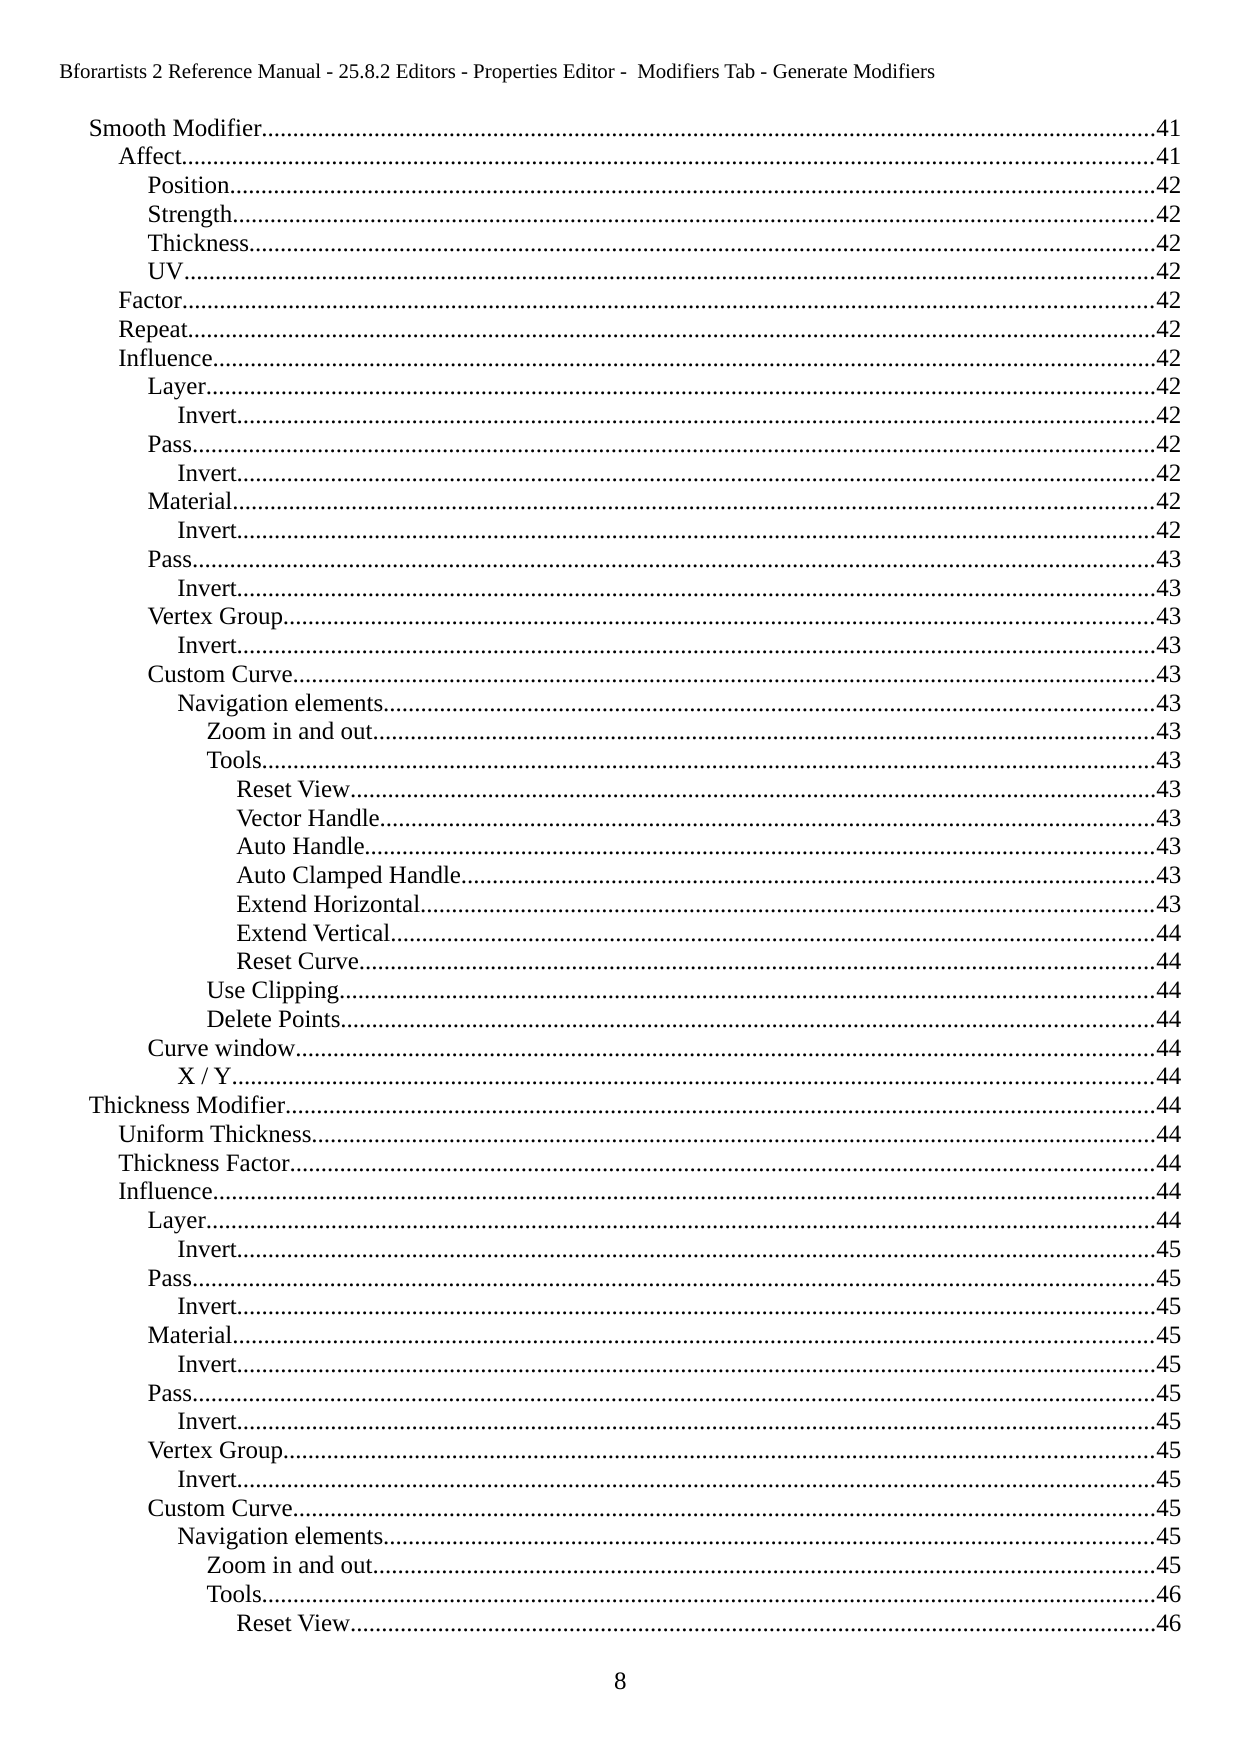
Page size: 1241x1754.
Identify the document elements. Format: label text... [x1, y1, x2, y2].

text X / Y 44 [177, 1061, 1181, 1090]
text Curve window 44 [147, 1033, 1181, 1061]
text Reset Curve 44 [236, 946, 1181, 975]
text Custom Curve 43 [147, 659, 1181, 688]
text Invert 42 [177, 400, 1181, 429]
text Invert 43 [177, 630, 1181, 659]
text Zoom in and out 45 [206, 1550, 1181, 1579]
text Tools 43 [206, 745, 1181, 774]
text Extend Horizontal 43 [236, 889, 1181, 918]
text Uniform Thickness 44 [118, 1119, 1181, 1148]
text Layer 44 [147, 1205, 1181, 1234]
text Smooth Modifier 41 [88, 113, 1181, 141]
text Invert 45 [177, 1291, 1181, 1320]
text Use Clipping 44 [206, 975, 1181, 1004]
text Invert 45 [177, 1406, 1181, 1435]
text Invert 42 [177, 458, 1181, 486]
text Navigation elements 43 [177, 688, 1181, 716]
text Custom Curve 45 [147, 1493, 1181, 1521]
text Vertex Group 43 [147, 601, 1181, 630]
text Extend Vertical 44 [236, 918, 1181, 946]
text Delete Points 44 [206, 1004, 1181, 1033]
text Pass 45 [147, 1263, 1181, 1291]
text Zoom in and out 43 [206, 716, 1181, 745]
text Material 45 [147, 1320, 1181, 1349]
text Pass 42 [147, 429, 1181, 458]
text Strength 42 [147, 199, 1181, 228]
text Vector Handle 43 [236, 803, 1181, 831]
text Pass 43 [147, 544, 1181, 573]
text Invert 42 [177, 515, 1181, 544]
text Vertex Group 45 [147, 1435, 1181, 1464]
text Pass 45 [147, 1378, 1181, 1406]
text Influence 44 [118, 1176, 1181, 1205]
text Layer 42 [147, 371, 1181, 400]
text Thickness Factor 44 [118, 1148, 1181, 1176]
text Invert 45 [177, 1349, 1181, 1378]
text Repeat 42 [118, 314, 1181, 343]
text Position 42 [147, 170, 1181, 199]
text Reset View 43 [236, 774, 1181, 803]
text Thickness Modifier 44 [88, 1090, 1181, 1119]
text Navigation elements 45 [177, 1521, 1181, 1550]
text Affect 41 [118, 141, 1181, 170]
text Tools 46 [206, 1579, 1181, 1608]
text Material 42 [147, 486, 1181, 515]
text Thickness 42 [147, 228, 1181, 256]
text Invert 43 [177, 573, 1181, 601]
text Reset View 46 [236, 1608, 1181, 1636]
text Auto Handle 43 [236, 831, 1181, 860]
text Auto Clamped Handle 43 [236, 860, 1181, 889]
text Influence 42 [118, 343, 1181, 371]
text Invert 45 [177, 1234, 1181, 1263]
text Factor 42 [118, 285, 1181, 314]
text UV 42 [147, 256, 1181, 285]
text Invert 45 [177, 1464, 1181, 1493]
